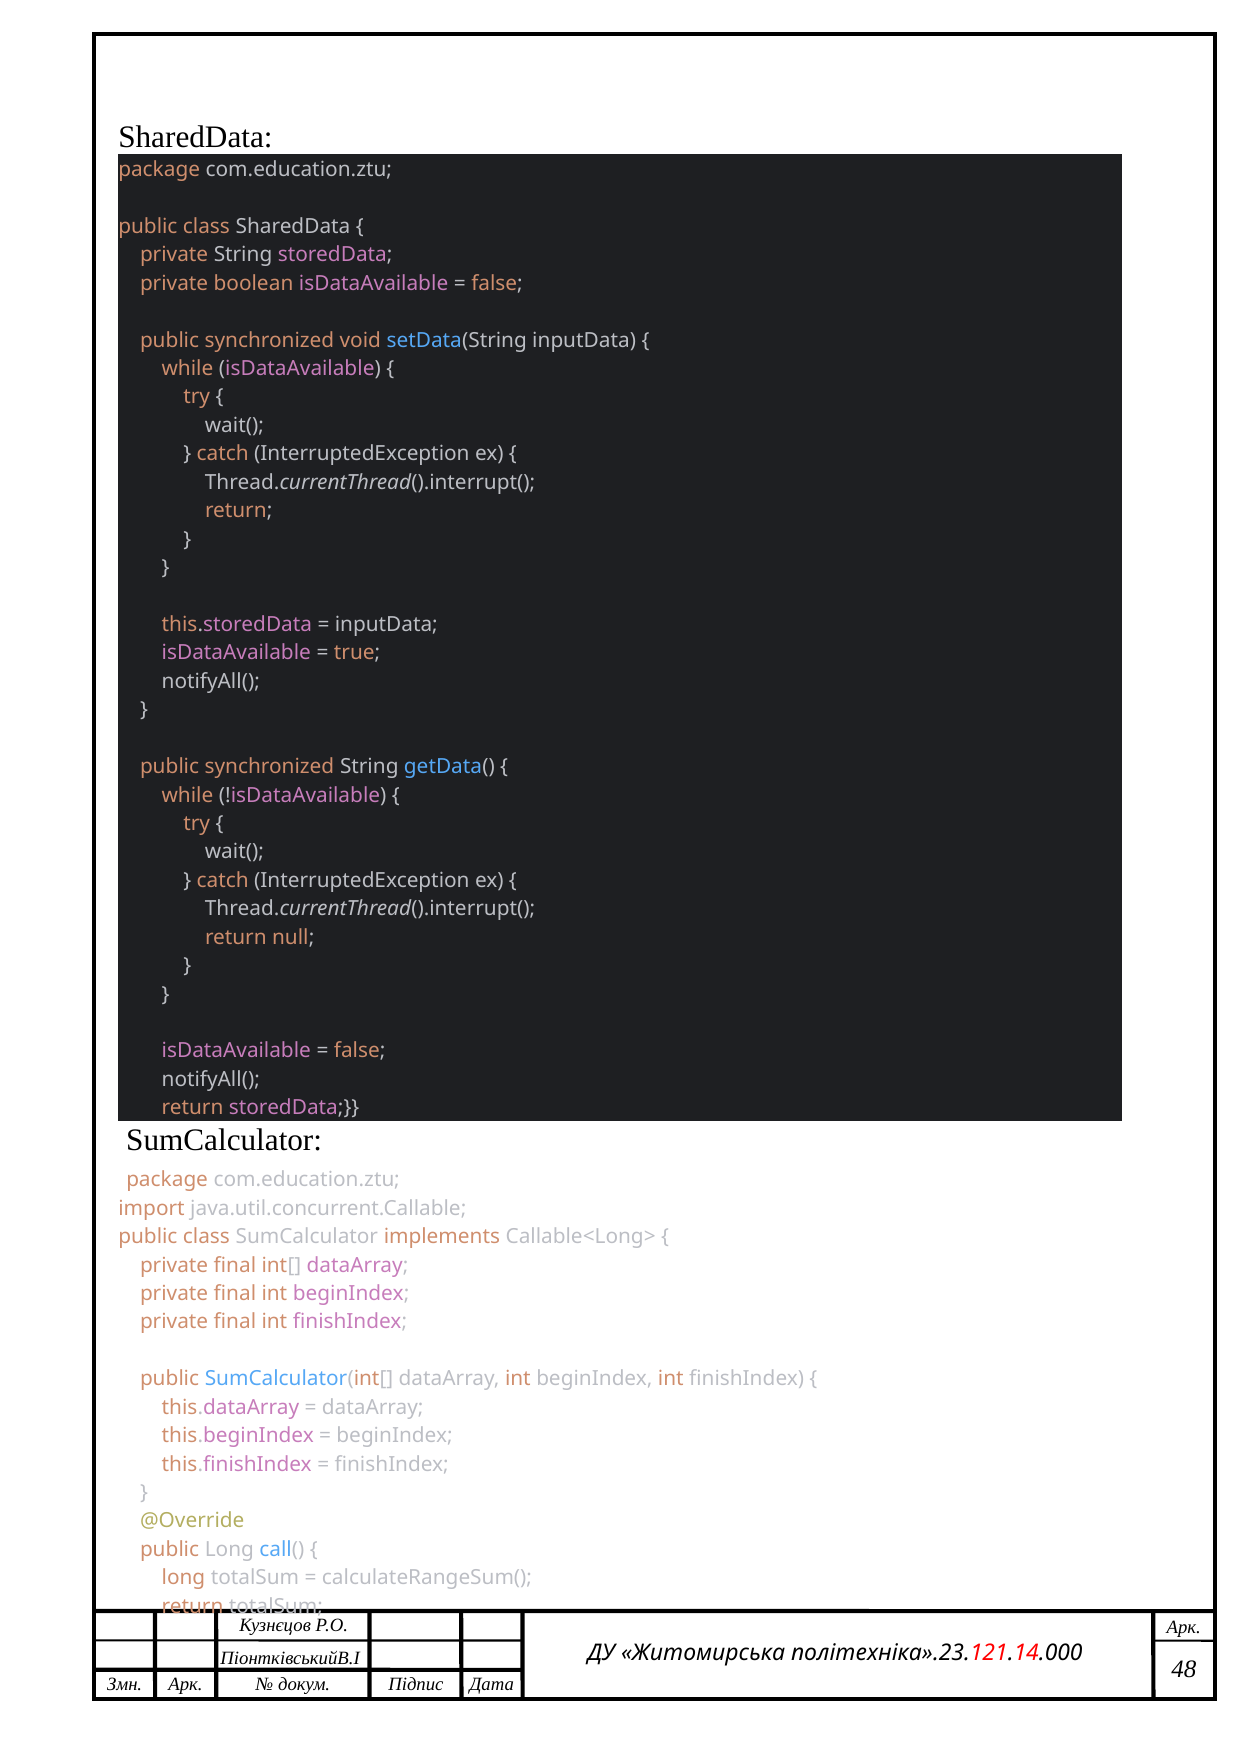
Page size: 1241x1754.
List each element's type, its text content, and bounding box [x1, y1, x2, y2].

text SharedData: [118, 118, 1122, 154]
text package com.education.ztu; import java.util.concurrent.Callable; public class SumCalculator implements Callable<Long> { private final int[] dataArray; private final int beginIndex; private final int finishIndex; public SumCalculator(int[] dataArray, int beginIndex, int finishIndex) { this.dataArray = dataArray; this.beginIndex = beginIndex; this.finishIndex = finishIndex; } @Override public Long call() { long totalSum = calculateRangeSum(); return totalSum; [118, 1157, 1122, 1609]
text SumCalculator: [118, 1121, 1122, 1157]
text package com.education.ztu; public class SharedData { private String storedData; private boolean isDataAvailable = false; public synchronized void setData(String inputData) { while (isDataAvailable) { try { wait(); } catch (InterruptedException ex) { Thread.currentThread().interrupt(); return; } } this.storedData = inputData; isDataAvailable = true; notifyAll(); } public synchronized String getData() { while (!isDataAvailable) { try { wait(); } catch (InterruptedException ex) { Thread.currentThread().interrupt(); return null; } } isDataAvailable = false; notifyAll(); return storedData;}} [118, 154, 1122, 1121]
